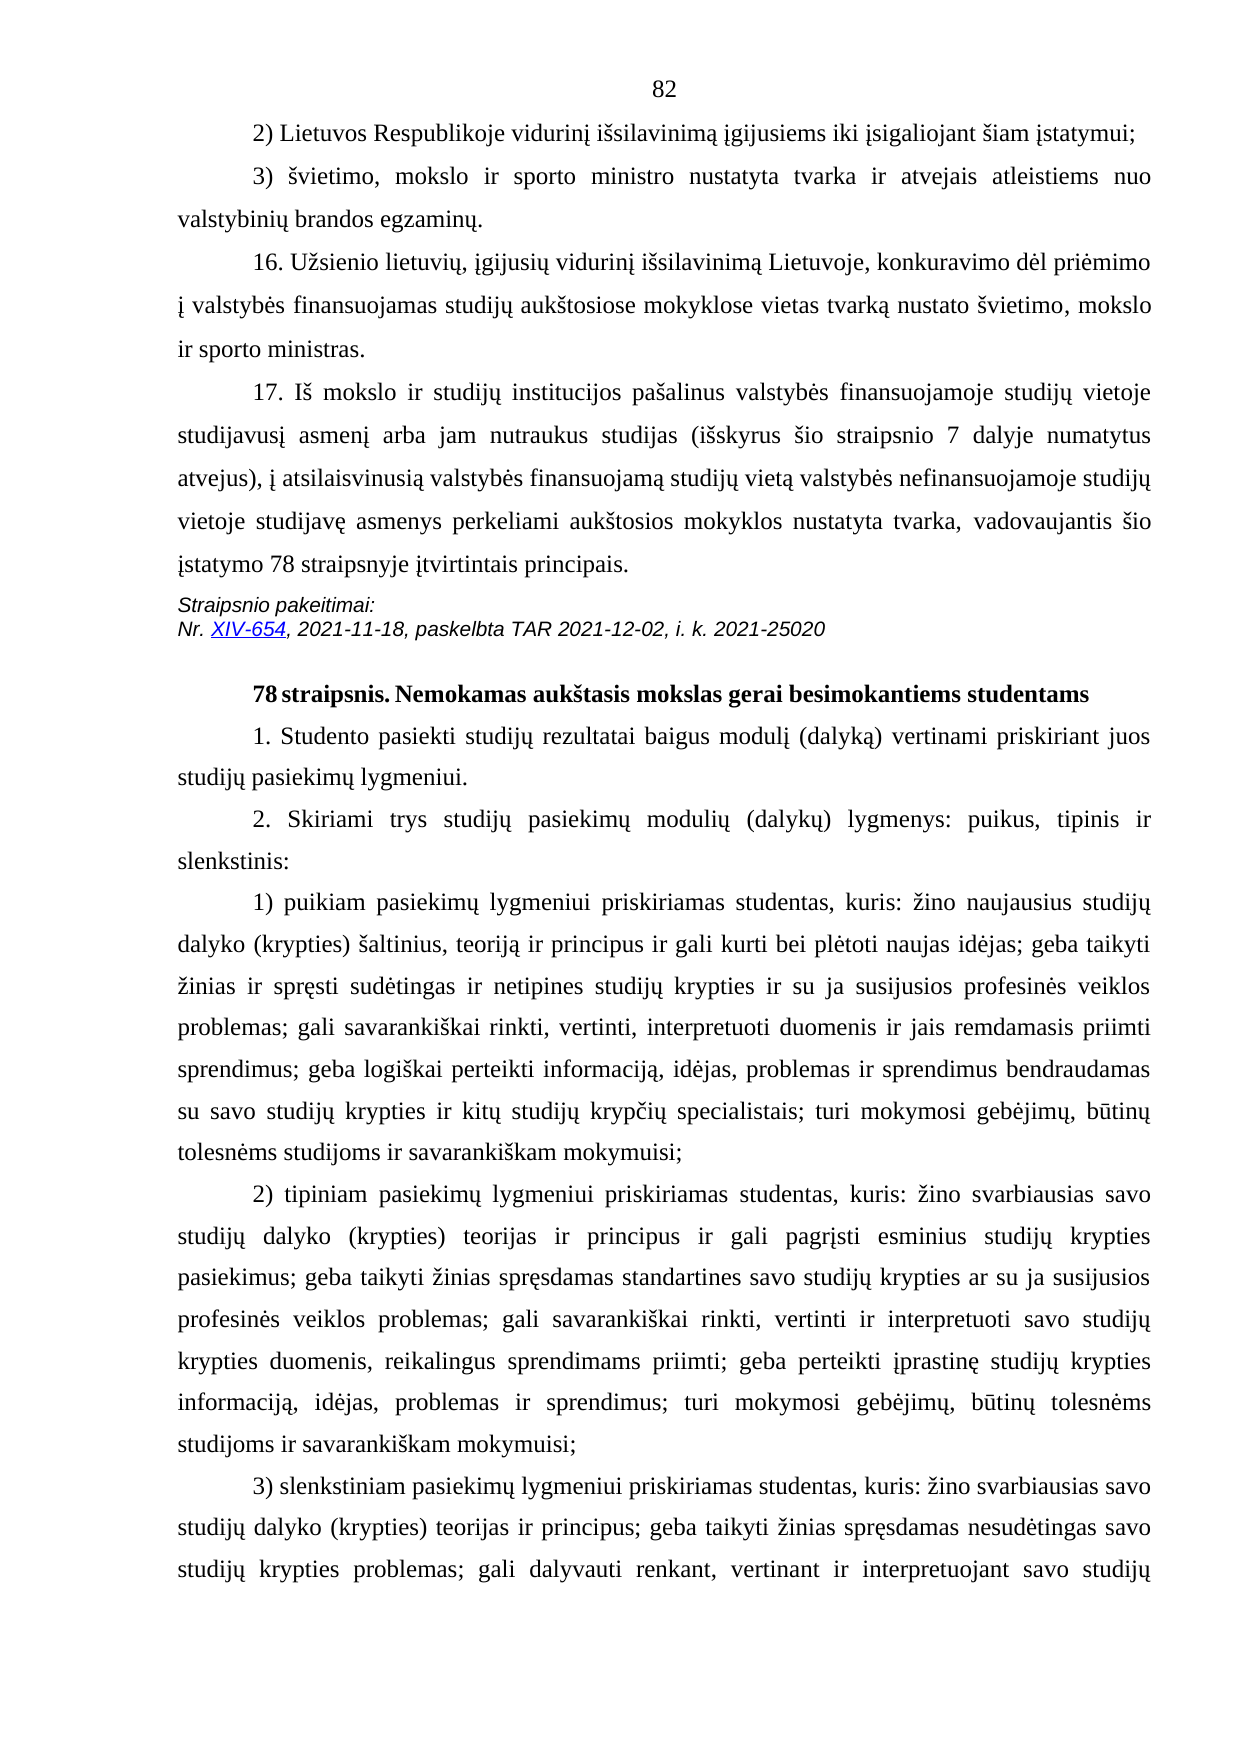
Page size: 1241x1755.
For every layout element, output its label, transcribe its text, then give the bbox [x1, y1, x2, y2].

text 78 straipsnis. Nemokamas aukštasis mokslas gerai besimokantiems studentams [177, 669, 1152, 711]
text Straipsnio pakeitimai: [177, 592, 1152, 616]
text 3) slenkstiniam pasiekimų lygmeniui priskiriamas studentas, kuris: žino svarbiausias savo studijų dalyko (krypties) teorijas ir principus; geba taikyti žinias spręsdamas nesudėtingas savo studijų krypties problemas; gali dalyvauti renkant, vertinant ir interpretuojant savo studijų [177, 1461, 1152, 1586]
text 17. Iš mokslo ir studijų institucijos pašalinus valstybės finansuojamoje studijų vietoje studijavusį asmenį arba jam nutraukus studijas (išskyrus šio straipsnio 7 dalyje numatytus atvejus), į atsilaisvinusią valstybės finansuojamą studijų vietą valstybės nefinansuojamoje studijų vietoje studijavę asmenys perkeliami aukštosios mokyklos nustatyta tvarka, vadovaujantis šio įstatymo 78 straipsnyje įtvirtintais principais. [177, 377, 1152, 578]
text 2. Skiriami trys studijų pasiekimų modulių (dalykų) lygmenys: puikus, tipinis ir slenkstinis: [177, 794, 1152, 877]
text 2) tipiniam pasiekimų lygmeniui priskiriamas studentas, kuris: žino svarbiausias savo studijų dalyko (krypties) teorijas ir principus ir gali pagrįsti esminius studijų krypties pasiekimus; geba taikyti žinias spręsdamas standartines savo studijų krypties ar su ja susijusios profesinės veiklos problemas; gali savarankiškai rinkti, vertinti ir interpretuoti savo studijų krypties duomenis, reikalingus sprendimams priimti; geba perteikti įprastinę studijų krypties informaciją, idėjas, problemas ir sprendimus; turi mokymosi gebėjimų, būtinų tolesnėms studijoms ir savarankiškam mokymuisi; [177, 1169, 1152, 1461]
text 16. Užsienio lietuvių, įgijusių vidurinį išsilavinimą Lietuvoje, konkuravimo dėl priėmimo į valstybės finansuojamas studijų aukštosiose mokyklose vietas tvarką nustato švietimo, mokslo ir sporto ministras. [177, 247, 1152, 362]
text 3) švietimo, mokslo ir sporto ministro nustatyta tvarka ir atvejais atleistiems nuo valstybinių brandos egzaminų. [177, 161, 1152, 233]
text 1) puikiam pasiekimų lygmeniui priskiriamas studentas, kuris: žino naujausius studijų dalyko (krypties) šaltinius, teoriją ir principus ir gali kurti bei plėtoti naujas idėjas; geba taikyti žinias ir spręsti sudėtingas ir netipines studijų krypties ir su ja susijusios profesinės veiklos problemas; gali savarankiškai rinkti, vertinti, interpretuoti duomenis ir jais remdamasis priimti sprendimus; geba logiškai perteikti informaciją, idėjas, problemas ir sprendimus bendraudamas su savo studijų krypties ir kitų studijų krypčių specialistais; turi mokymosi gebėjimų, būtinų tolesnėms studijoms ir savarankiškam mokymuisi; [177, 877, 1152, 1169]
text 2) Lietuvos Respublikoje vidurinį išsilavinimą įgijusiems iki įsigaliojant šiam įstatymui; [177, 118, 1152, 147]
text Nr. XIV-654, 2021-11-18, paskelbta TAR 2021-12-02, i. k. 2021-25020 [177, 616, 1152, 640]
text 1. Studento pasiekti studijų rezultatai baigus modulį (dalyką) vertinami priskiriant juos studijų pasiekimų lygmeniui. [177, 711, 1152, 794]
